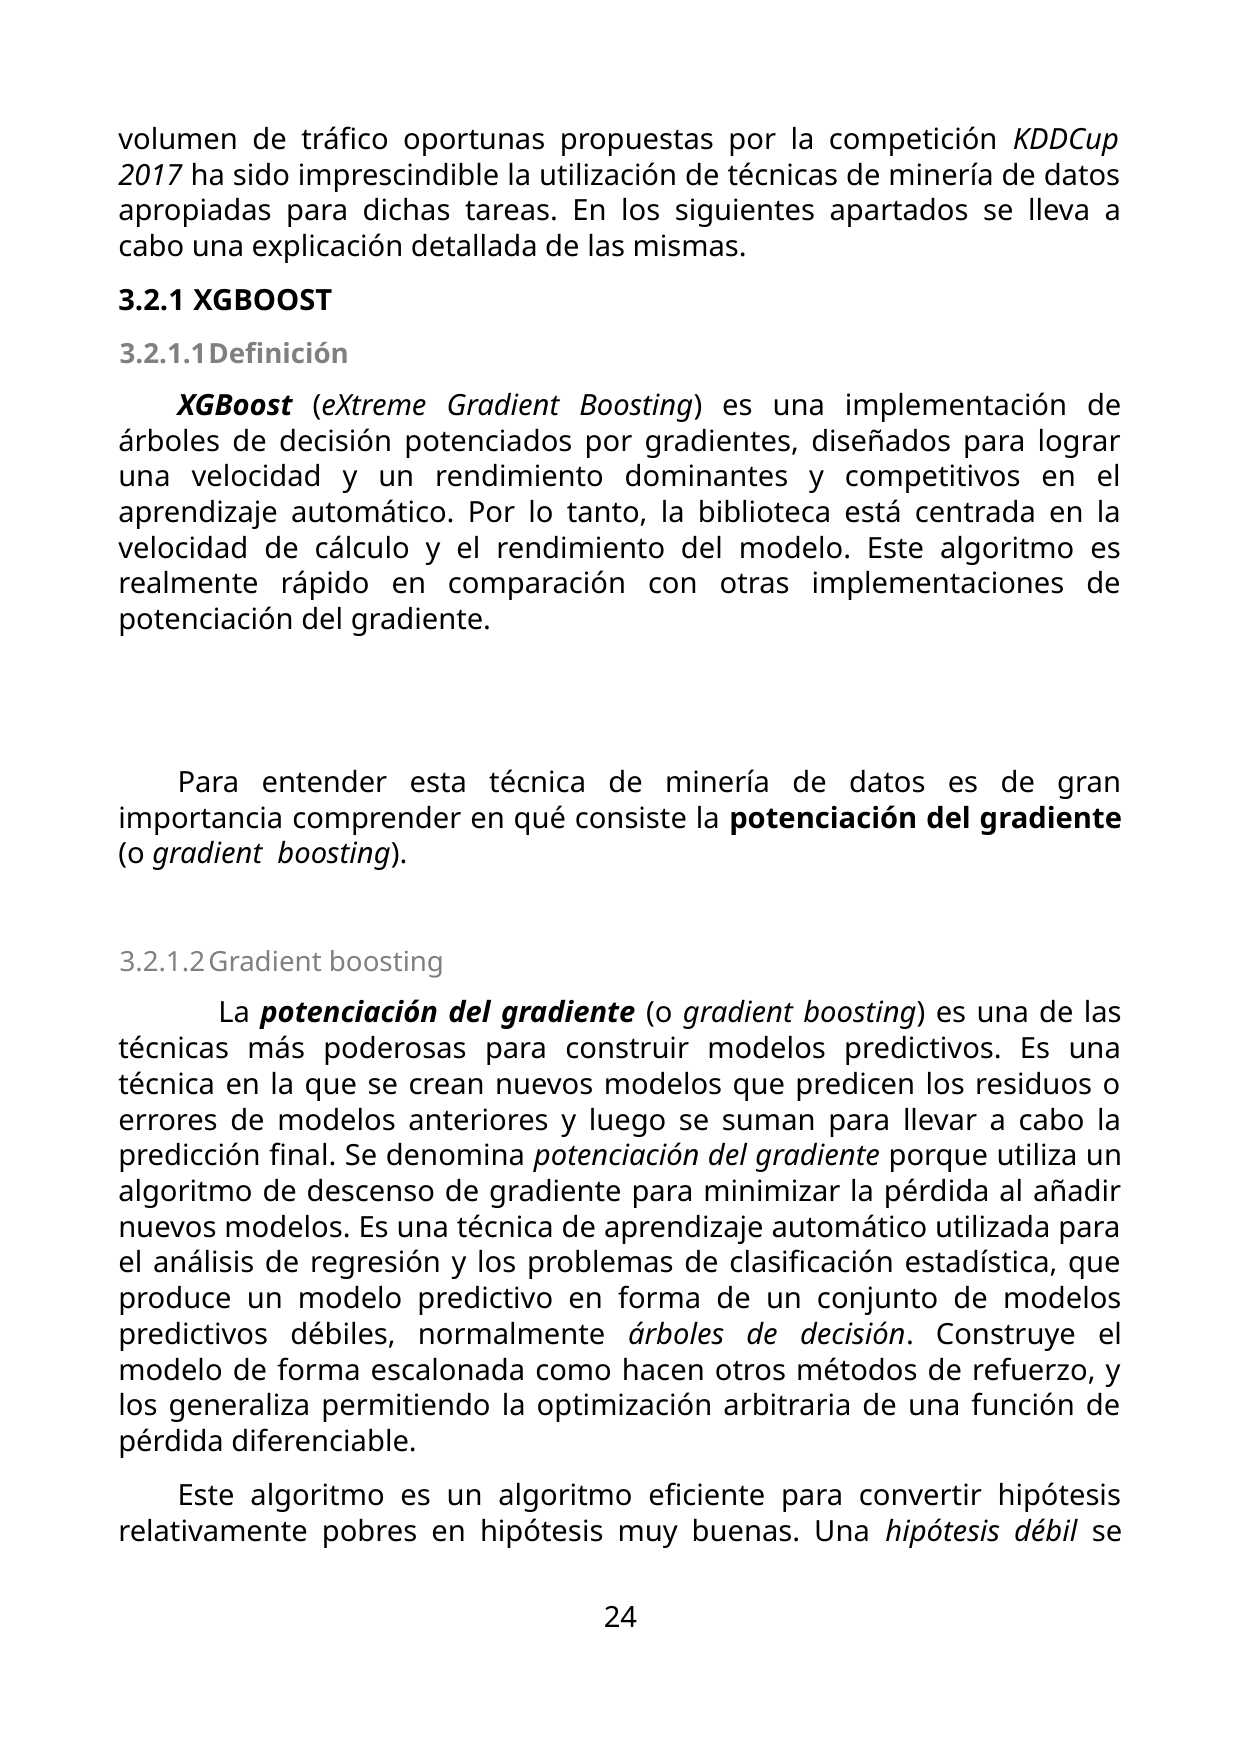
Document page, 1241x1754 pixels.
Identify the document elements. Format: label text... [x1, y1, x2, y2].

subtitle XGBOOST [118, 279, 1122, 319]
text XGBoost (eXtreme Gradient Boosting) es una implementación de árboles de decisión potenciados por gradientes, diseñados para lograr una velocidad y un rendimiento dominantes y competitivos en el aprendizaje automático. Por lo tanto, la biblioteca está centrada en la velocidad de cálculo y el rendimiento del modelo. Este algoritmo es realmente rápido en comparación con otras implementaciones de potenciación del gradiente. [118, 384, 1122, 638]
text Este algoritmo es un algoritmo eficiente para convertir hipótesis relativamente pobres en hipótesis muy buenas. Una hipótesis débil se [118, 1475, 1122, 1550]
text Para entender esta técnica de minería de datos es de gran importancia comprender en qué consiste la potenciación del gradiente (o gradient boosting). [118, 761, 1122, 872]
text volumen de tráfico oportunas propuestas por la competición KDDCup 2017 ha sido imprescindible la utilización de técnicas de minería de datos apropiadas para dichas tareas. En los siguientes apartados se lleva a cabo una explicación detallada de las mismas. [118, 118, 1122, 265]
text La potenciación del gradiente (o gradient boosting) es una de las técnicas más poderosas para construir modelos predictivos. Es una técnica en la que se crean nuevos modelos que predicen los residuos o errores de modelos anteriores y luego se suman para llevar a cabo la predicción final. Se denomina potenciación del gradiente porque utiliza un algoritmo de descenso de gradiente para minimizar la pérdida al añadir nuevos modelos. Es una técnica de aprendizaje automático utilizada para el análisis de regresión y los problemas de clasificación estadística, que produce un modelo predictivo en forma de un conjunto de modelos predictivos débiles, normalmente árboles de decisión. Construye el modelo de forma escalonada como hacen otros métodos de refuerzo, y los generaliza permitiendo la optimización arbitraria de una función de pérdida diferenciable. [118, 992, 1122, 1460]
subtitle Gradient boosting [119, 942, 1122, 979]
subtitle Definición [119, 334, 1122, 372]
